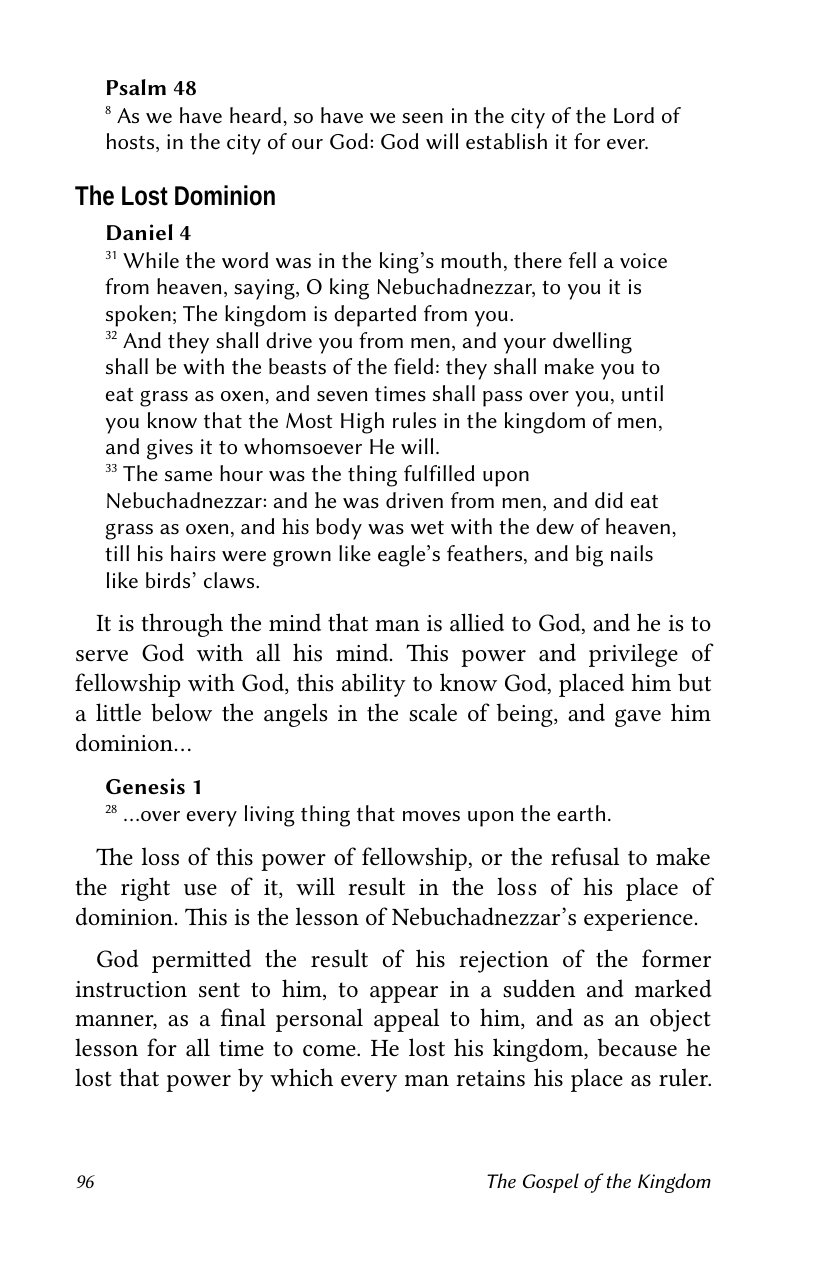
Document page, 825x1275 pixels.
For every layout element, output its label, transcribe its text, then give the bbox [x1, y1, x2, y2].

text 33 The same hour was the thing fulfilled upon Nebuchadnezzar: and he was driven from men, and did eat grass as oxen, and his body was wet with the dew of heaven, till his hairs were grown like eagle’s feathers, and big nails like birds’ claws. [105, 461, 682, 594]
text 31 While the word was in the king’s mouth, there fell a voice from heaven, saying, O king Nebuchadnezzar, to you it is spoken; The kingdom is departed from you. [105, 247, 682, 327]
text Genesis 1 [105, 774, 712, 800]
text 32 And they shall drive you from men, and your dwelling shall be with the beasts of the field: they shall make you to eat grass as oxen, and seven times shall pass over you, until you know that the Most High rules in the kingdom of men, and gives it to whomsoever He will. [105, 327, 682, 460]
text The loss of this power of fellowship, or the refusal to make the right use of it, will result in the loss of his place of dominion. This is the lesson of Nebuchadnezzar’s experience. [75, 843, 712, 931]
text It is through the mind that man is allied to God, and he is to serve God with all his mind. This power and privilege of fellowship with God, this ability to know God, placed him but a little below the angels in the scale of being, and gave him dominion… [75, 609, 712, 757]
text Psalm 48 [105, 75, 712, 101]
subtitle The Lost Dominion [75, 180, 712, 211]
text 8 As we have heard, so have we seen in the city of the Lord of hosts, in the city of our God: God will establish it for ever. [105, 103, 682, 155]
text Daniel 4 [105, 220, 712, 246]
text God permitted the result of his rejection of the former instruction sent to him, to appear in a sudden and marked manner, as a final personal appeal to him, and as an object lesson for all time to come. He lost his kingdom, because he lost that power by which every man retains his place as ruler. [75, 945, 712, 1093]
text 28 ...over every living thing that moves upon the earth. [105, 801, 682, 827]
